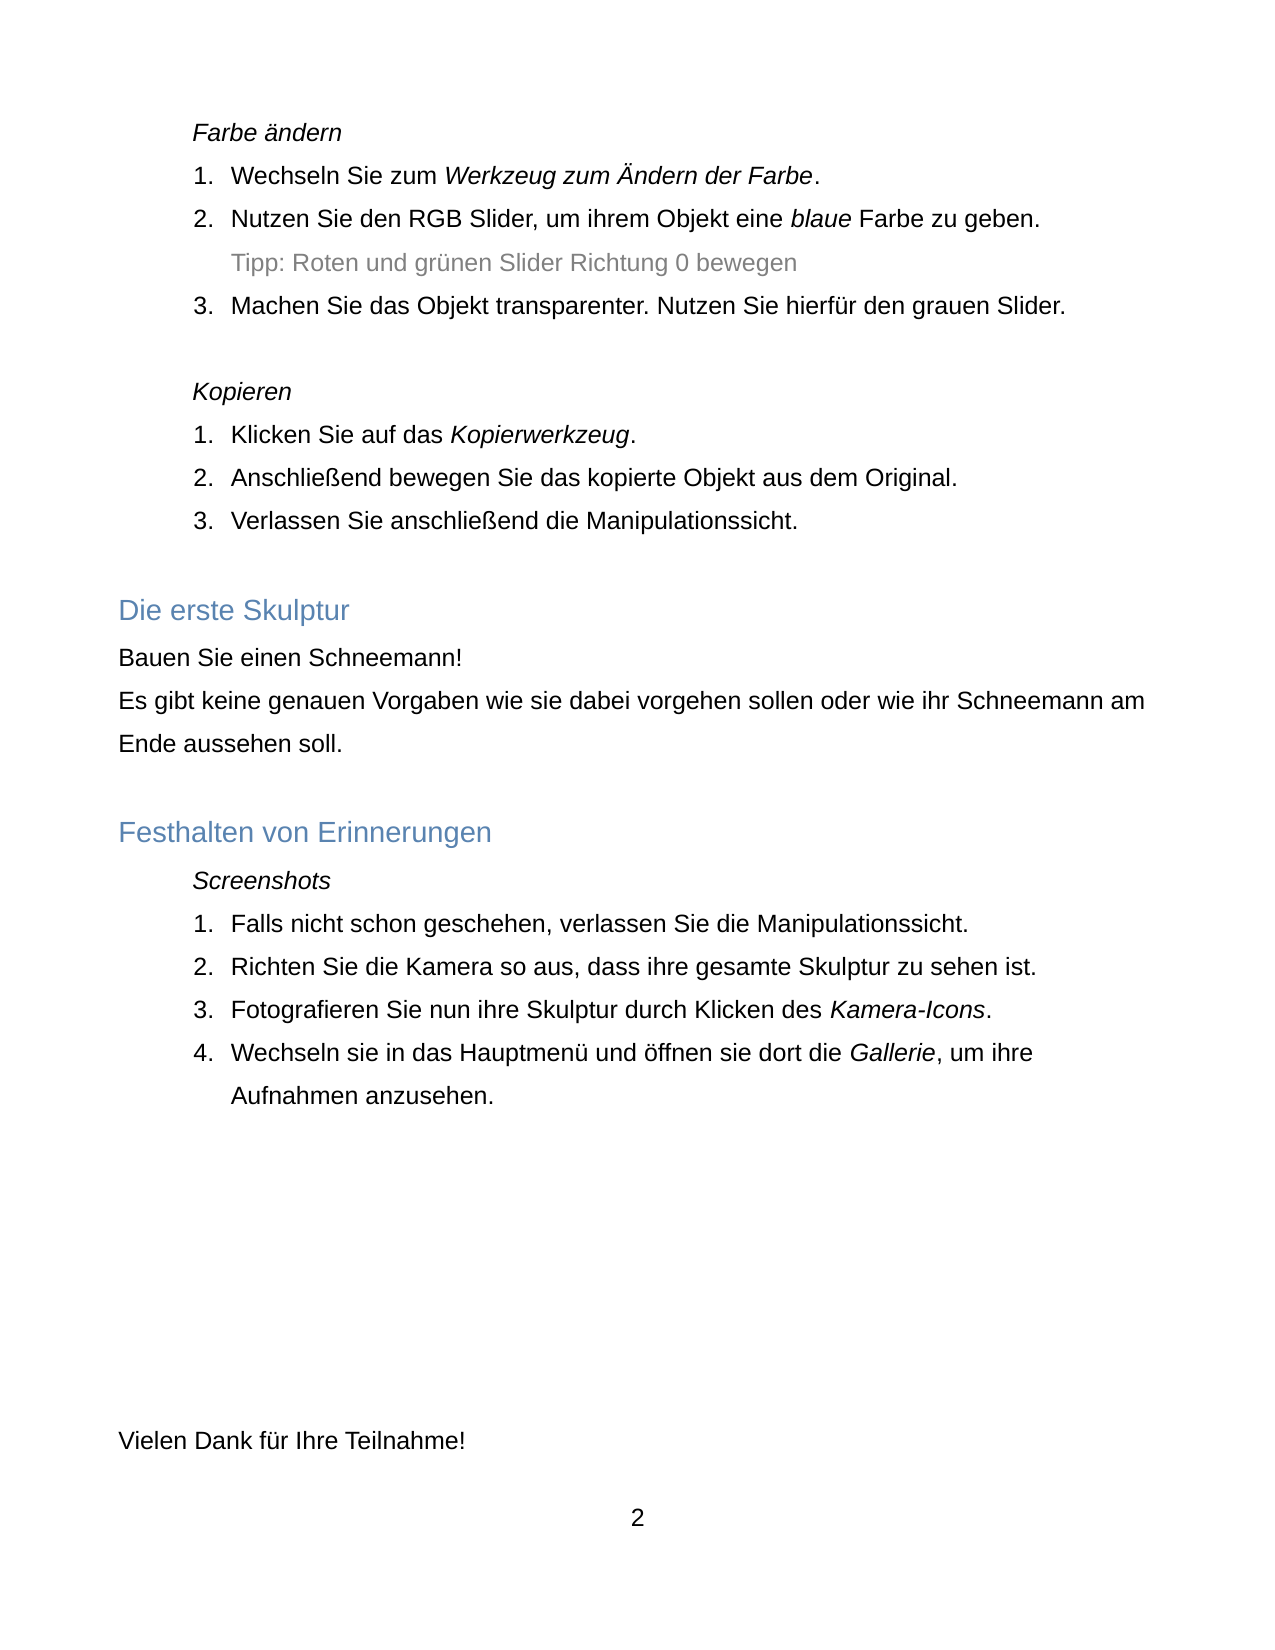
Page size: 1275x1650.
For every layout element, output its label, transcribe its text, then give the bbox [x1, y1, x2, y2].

list Wechseln sie in das Hauptmenü und öffnen sie dort die Gallerie, um ihre Aufnahmen anzusehen. [193, 1038, 1157, 1110]
list Verlassen Sie anschließend die Manipulationssicht. [193, 506, 1157, 535]
text Vielen Dank für Ihre Teilnahme! [118, 1426, 1157, 1455]
list Klicken Sie auf das Kopierwerkzeug. [193, 420, 1157, 449]
text Farbe ändern [118, 118, 1157, 147]
list Nutzen Sie den RGB Slider, um ihrem Objekt eine blaue Farbe zu geben. [193, 204, 1157, 233]
text Kopieren [118, 377, 1157, 406]
text Die erste Skulptur [118, 592, 1157, 626]
list Falls nicht schon geschehen, verlassen Sie die Manipulationssicht. [193, 909, 1157, 937]
text Screenshots [118, 866, 1157, 894]
list Machen Sie das Objekt transparenter. Nutzen Sie hierfür den grauen Slider. [193, 291, 1157, 319]
list Fotografieren Sie nun ihre Skulptur durch Klicken des Kamera-Icons. [193, 995, 1157, 1024]
text Es gibt keine genauen Vorgaben wie sie dabei vorgehen sollen oder wie ihr Schneemann am Ende aussehen soll. [118, 686, 1157, 758]
text Bauen Sie einen Schneemann! [118, 643, 1157, 672]
text Festhalten von Erinnerungen [118, 815, 1157, 849]
list Tipp: Roten und grünen Slider Richtung 0 bewegen [193, 247, 1157, 276]
list Wechseln Sie zum Werkzeug zum Ändern der Farbe. [193, 161, 1157, 190]
list Richten Sie die Kamera so aus, dass ihre gesamte Skulptur zu sehen ist. [193, 952, 1157, 981]
list Anschließend bewegen Sie das kopierte Objekt aus dem Original. [193, 463, 1157, 492]
